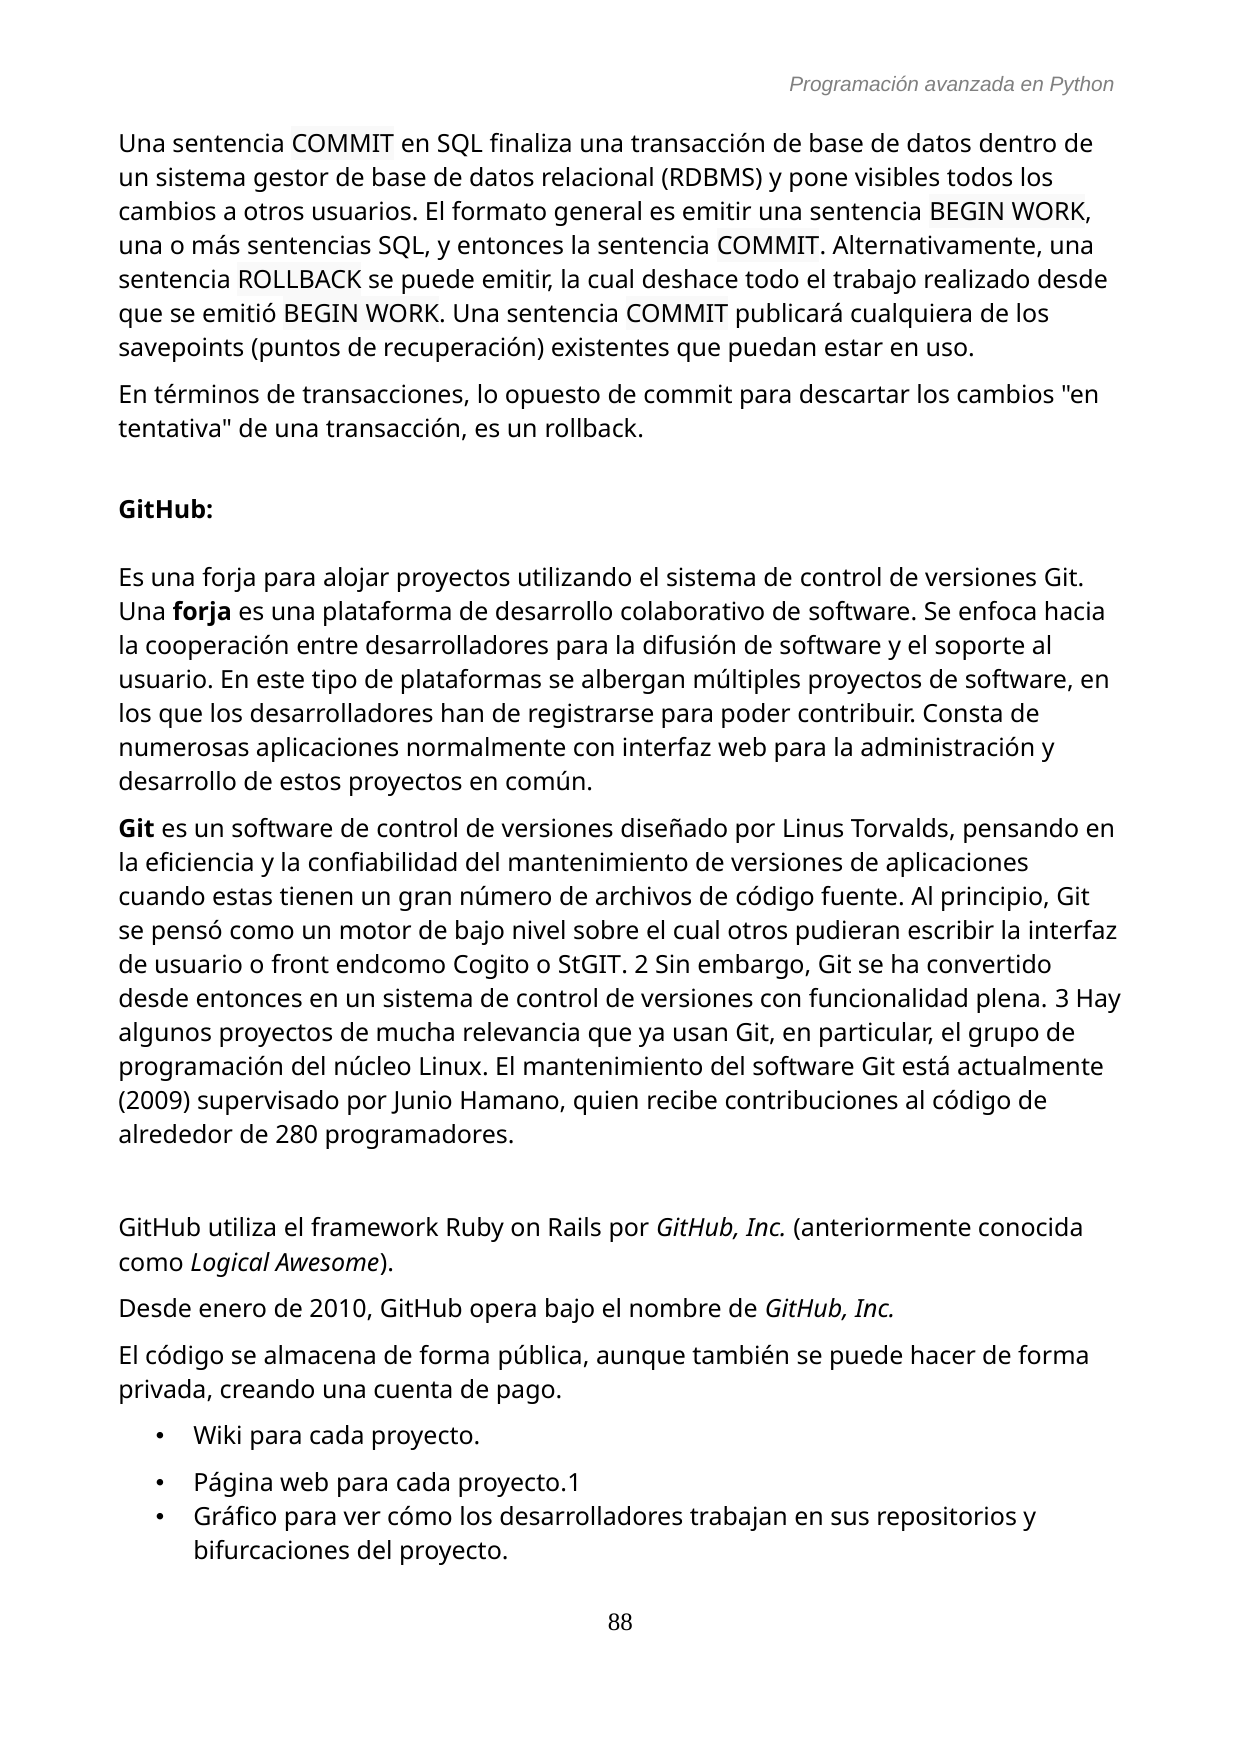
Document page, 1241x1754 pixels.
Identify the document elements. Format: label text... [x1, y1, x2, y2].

text El código se almacena de forma pública, aunque también se puede hacer de forma privada, creando una cuenta de pago. [118, 1337, 1122, 1405]
text Una sentencia COMMIT en SQL finaliza una transacción de base de datos dentro de un sistema gestor de base de datos relacional (RDBMS) y pone visibles todos los cambios a otros usuarios. El formato general es emitir una sentencia BEGIN WORK, una o más sentencias SQL, y entonces la sentencia COMMIT. Alternativamente, una sentencia ROLLBACK se puede emitir, la cual deshace todo el trabajo realizado desde que se emitió BEGIN WORK. Una sentencia COMMIT publicará cualquiera de los savepoints (puntos de recuperación) existentes que puedan estar en uso. [118, 126, 1122, 364]
text Git es un software de control de versiones diseñado por Linus Torvalds, pensando en la eficiencia y la confiabilidad del mantenimiento de versiones de aplicaciones cuando estas tienen un gran número de archivos de código fuente. Al principio, Git se pensó como un motor de bajo nivel sobre el cual otros pudieran escribir la interfaz de usuario o front endcomo Cogito o StGIT. 2 Sin embargo, Git se ha convertido desde entonces en un sistema de control de versiones con funcionalidad plena. 3 Hay algunos proyectos de mucha relevancia que ya usan Git, en particular, el grupo de programación del núcleo Linux. El mantenimiento del software Git está actualmente (2009) supervisado por Junio Hamano, quien recibe contribuciones al código de alrededor de 280 programadores. [118, 810, 1122, 1151]
text GitHub: [118, 491, 1122, 525]
list Wiki para cada proyecto. [156, 1418, 1122, 1452]
list Gráfico para ver cómo los desarrolladores trabajan en sus repositorios y bifurcaciones del proyecto. [156, 1498, 1122, 1567]
text En términos de transacciones, lo opuesto de commit para descartar los cambios "en tentativa" de una transacción, es un rollback. [118, 377, 1122, 445]
text Es una forja para alojar proyectos utilizando el sistema de control de versiones Git. Una forja es una plataforma de desarrollo colaborativo de software. Se enfoca hacia la cooperación entre desarrolladores para la difusión de software y el soporte al usuario. En este tipo de plataformas se albergan múltiples proyectos de software, en los que los desarrolladores han de registrarse para poder contribuir. Consta de numerosas aplicaciones normalmente con interfaz web para la administración y desarrollo de estos proyectos en común. [118, 559, 1122, 798]
text GitHub utiliza el framework Ruby on Rails por GitHub, Inc. (anteriormente conocida como Logical Awesome). [118, 1210, 1122, 1278]
list Página web para cada proyecto.1 [156, 1464, 1122, 1498]
text Desde enero de 2010, GitHub opera bajo el nombre de GitHub, Inc. [118, 1291, 1122, 1325]
